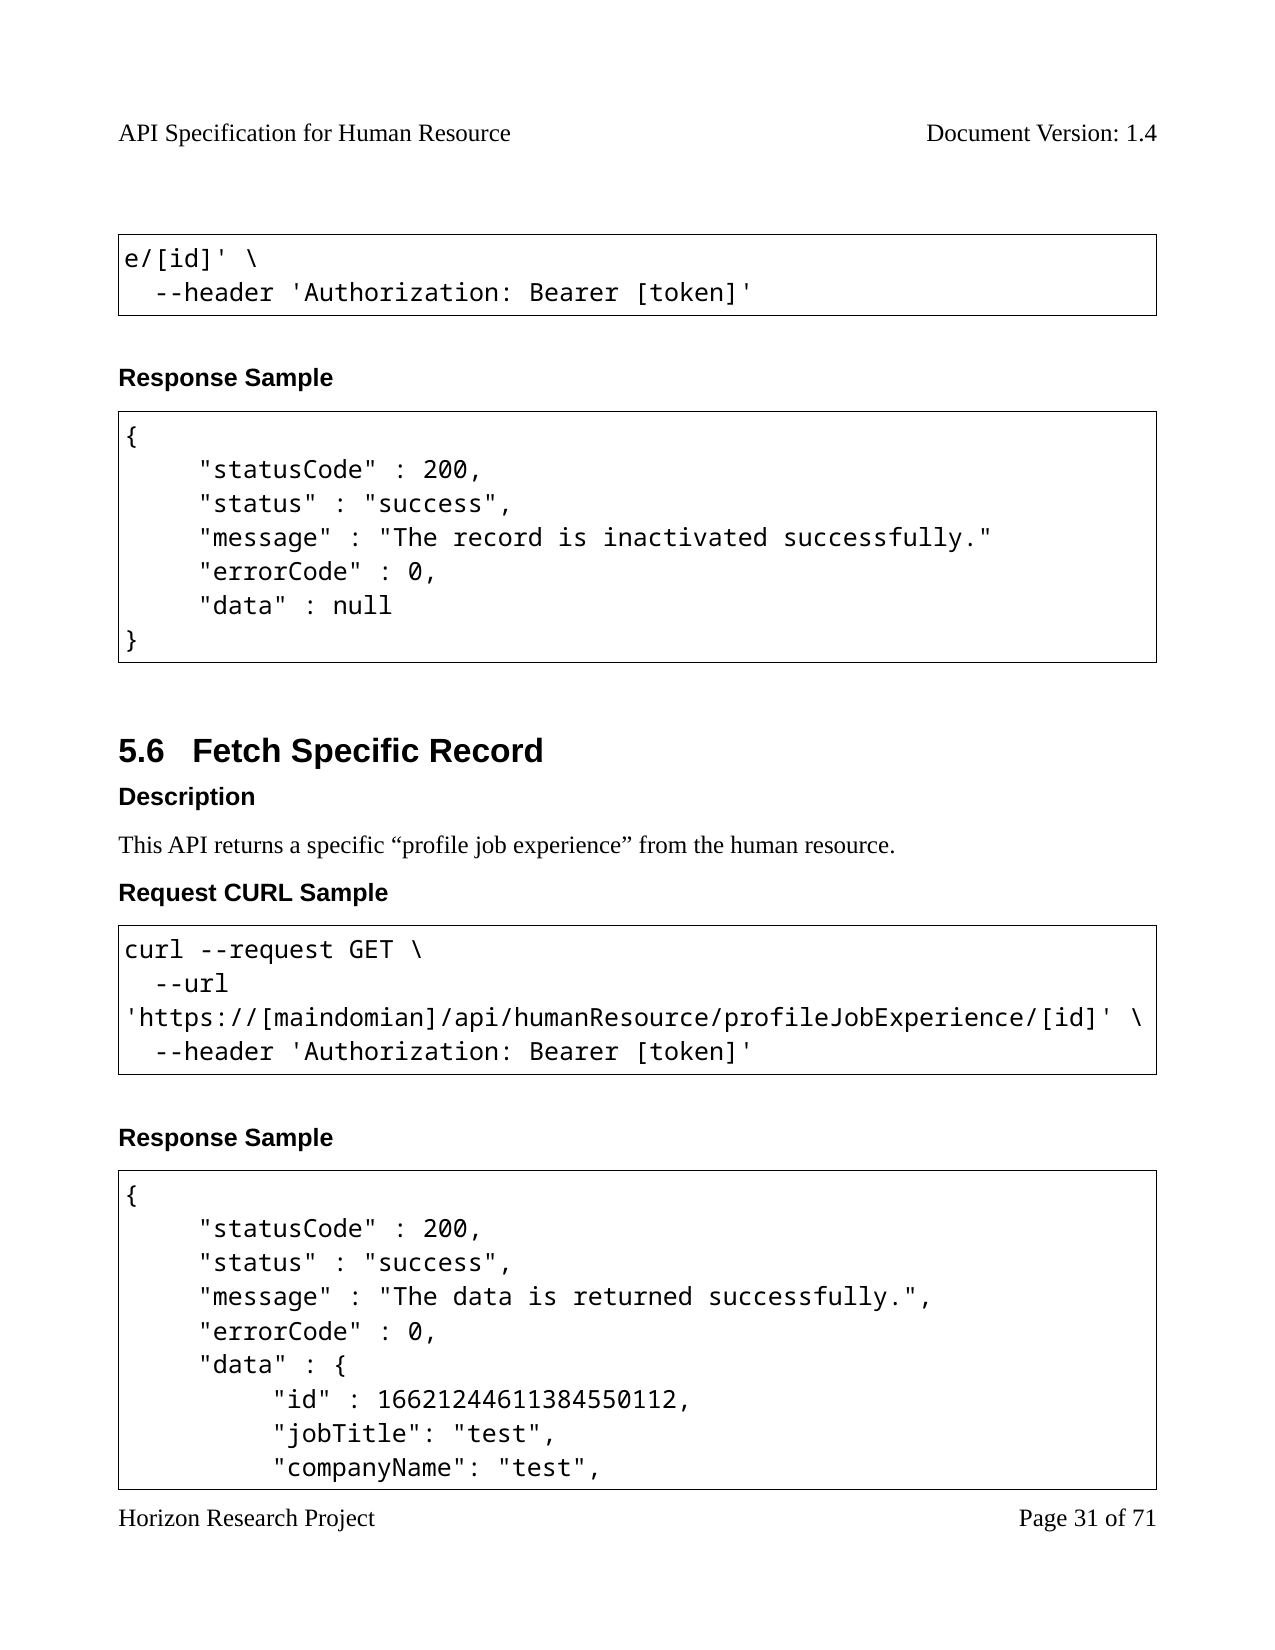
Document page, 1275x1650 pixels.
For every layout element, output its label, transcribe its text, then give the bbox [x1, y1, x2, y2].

text This API returns a specific “profile job experience” from the human resource. [118, 830, 1157, 859]
table_header { "statusCode" : 200, "status" : "success", "message" : "The record is inactivated successfully." "errorCode" : 0, "data" : null } [119, 412, 1156, 662]
text Response Sample [118, 363, 1157, 392]
table_header { "statusCode" : 200, "status" : "success", "message" : "The data is returned successfully.", "errorCode" : 0, "data" : { "id" : 16621244611384550112, "jobTitle": "test", "companyName": "test", [119, 1171, 1156, 1489]
text Response Sample [118, 1122, 1157, 1151]
table_header e/[id]' \ --header 'Authorization: Bearer [token]' [119, 235, 1156, 314]
table_header curl --request GET \ --url 'https://[maindomian]/api/humanResource/profileJobExperience/[id]' \ --header 'Authorization: Bearer [token]' [119, 926, 1156, 1074]
text Request CURL Sample [118, 877, 1157, 906]
text Description [118, 782, 1157, 811]
subtitle Fetch Specific Record [118, 731, 1157, 770]
